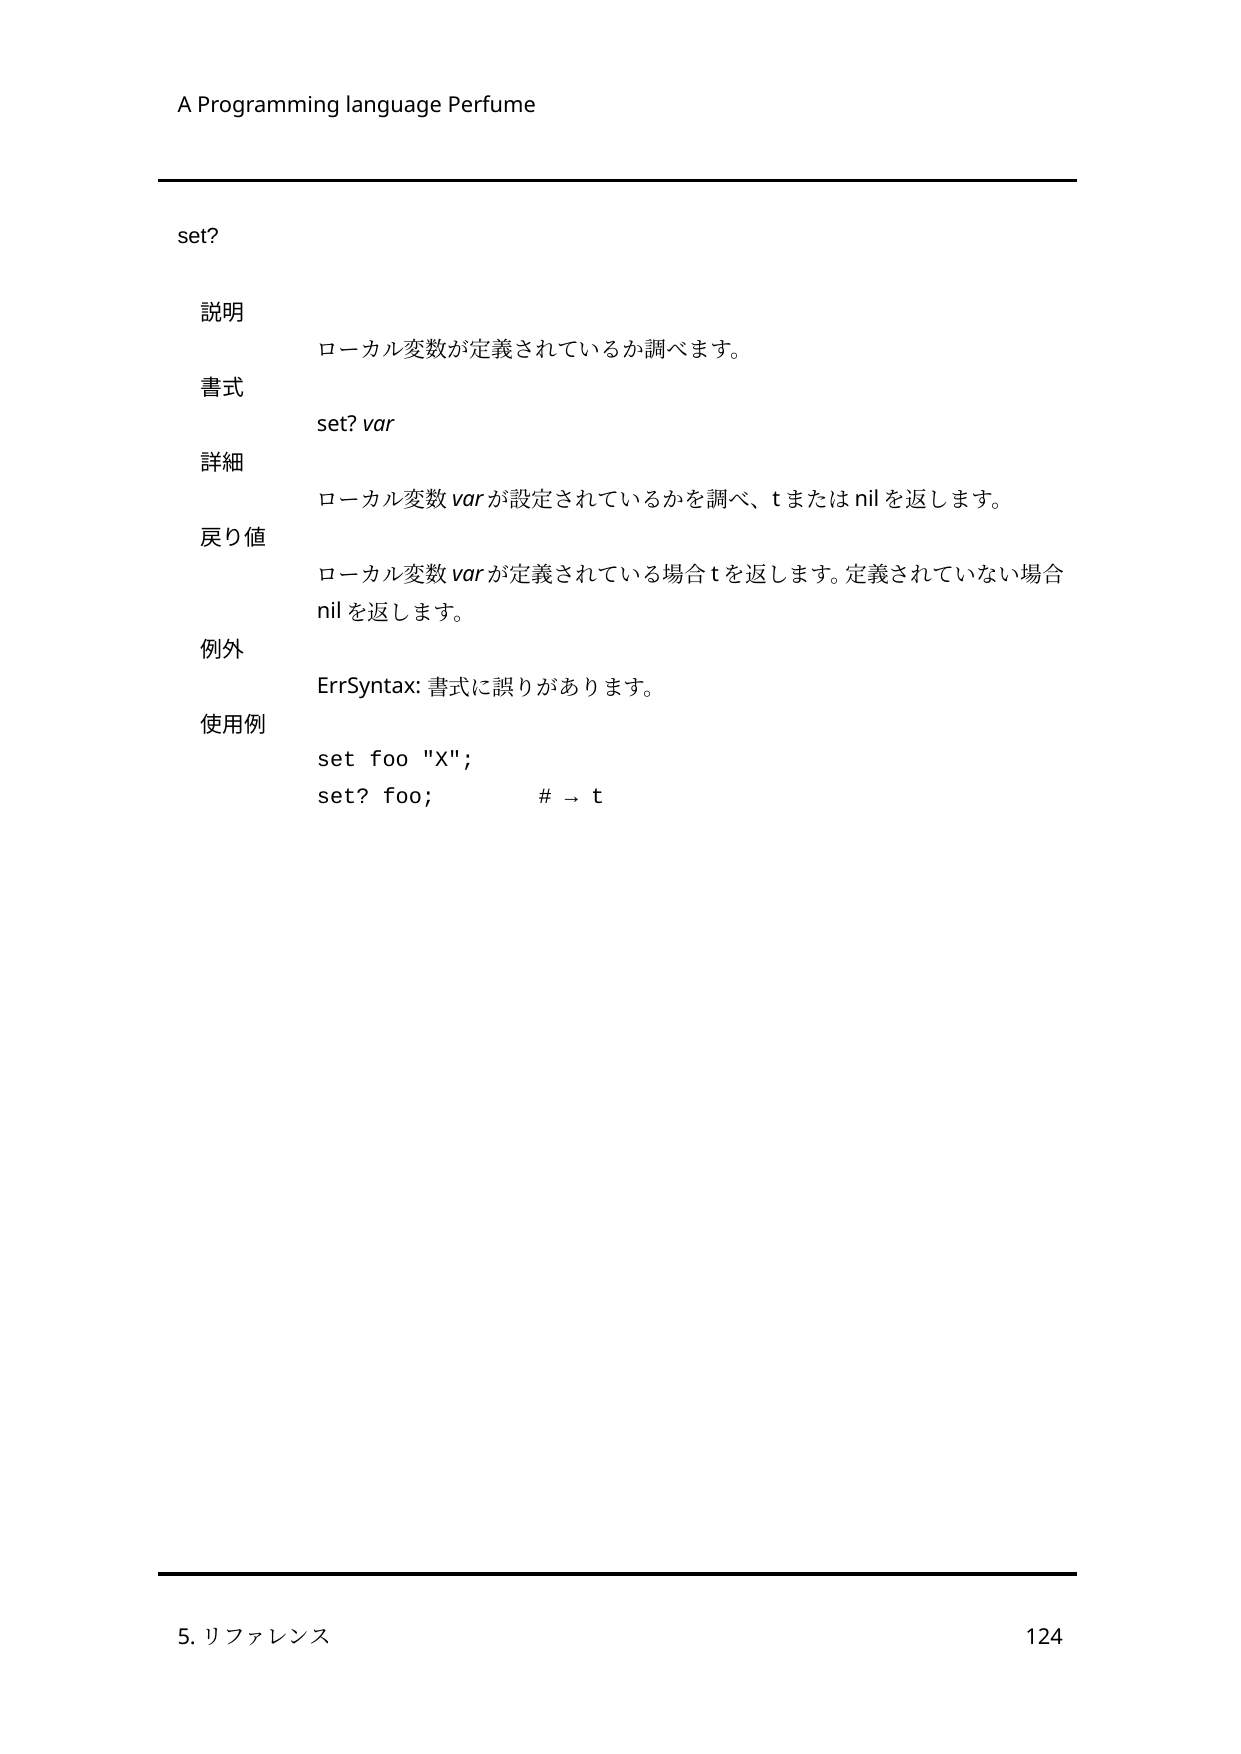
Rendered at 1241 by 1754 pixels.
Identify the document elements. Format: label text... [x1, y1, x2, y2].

table_cell set? var [317, 367, 1063, 442]
table_cell ErrSyntax: 書式に誤りがあります。 [317, 629, 1063, 704]
table_cell 詳細 [200, 442, 317, 517]
table_header 説明 [200, 292, 317, 367]
table_cell ローカル変数varが設定されているかを調べ、tまたはnilを返します。 [317, 442, 1063, 517]
table_cell 戻り値 [200, 517, 317, 629]
table_cell 使用例 [200, 704, 317, 817]
table_header ローカル変数が定義されているか調べます。 [317, 292, 1063, 367]
table_cell 例外 [200, 629, 317, 704]
table_cell ローカル変数varが定義されている場合tを返します。定義されていない場合nilを返します。 [317, 517, 1063, 629]
table_cell set foo "X"; set? foo; # → t [317, 704, 1063, 817]
table_cell 書式 [200, 367, 317, 442]
subtitle set? [177, 217, 1063, 254]
